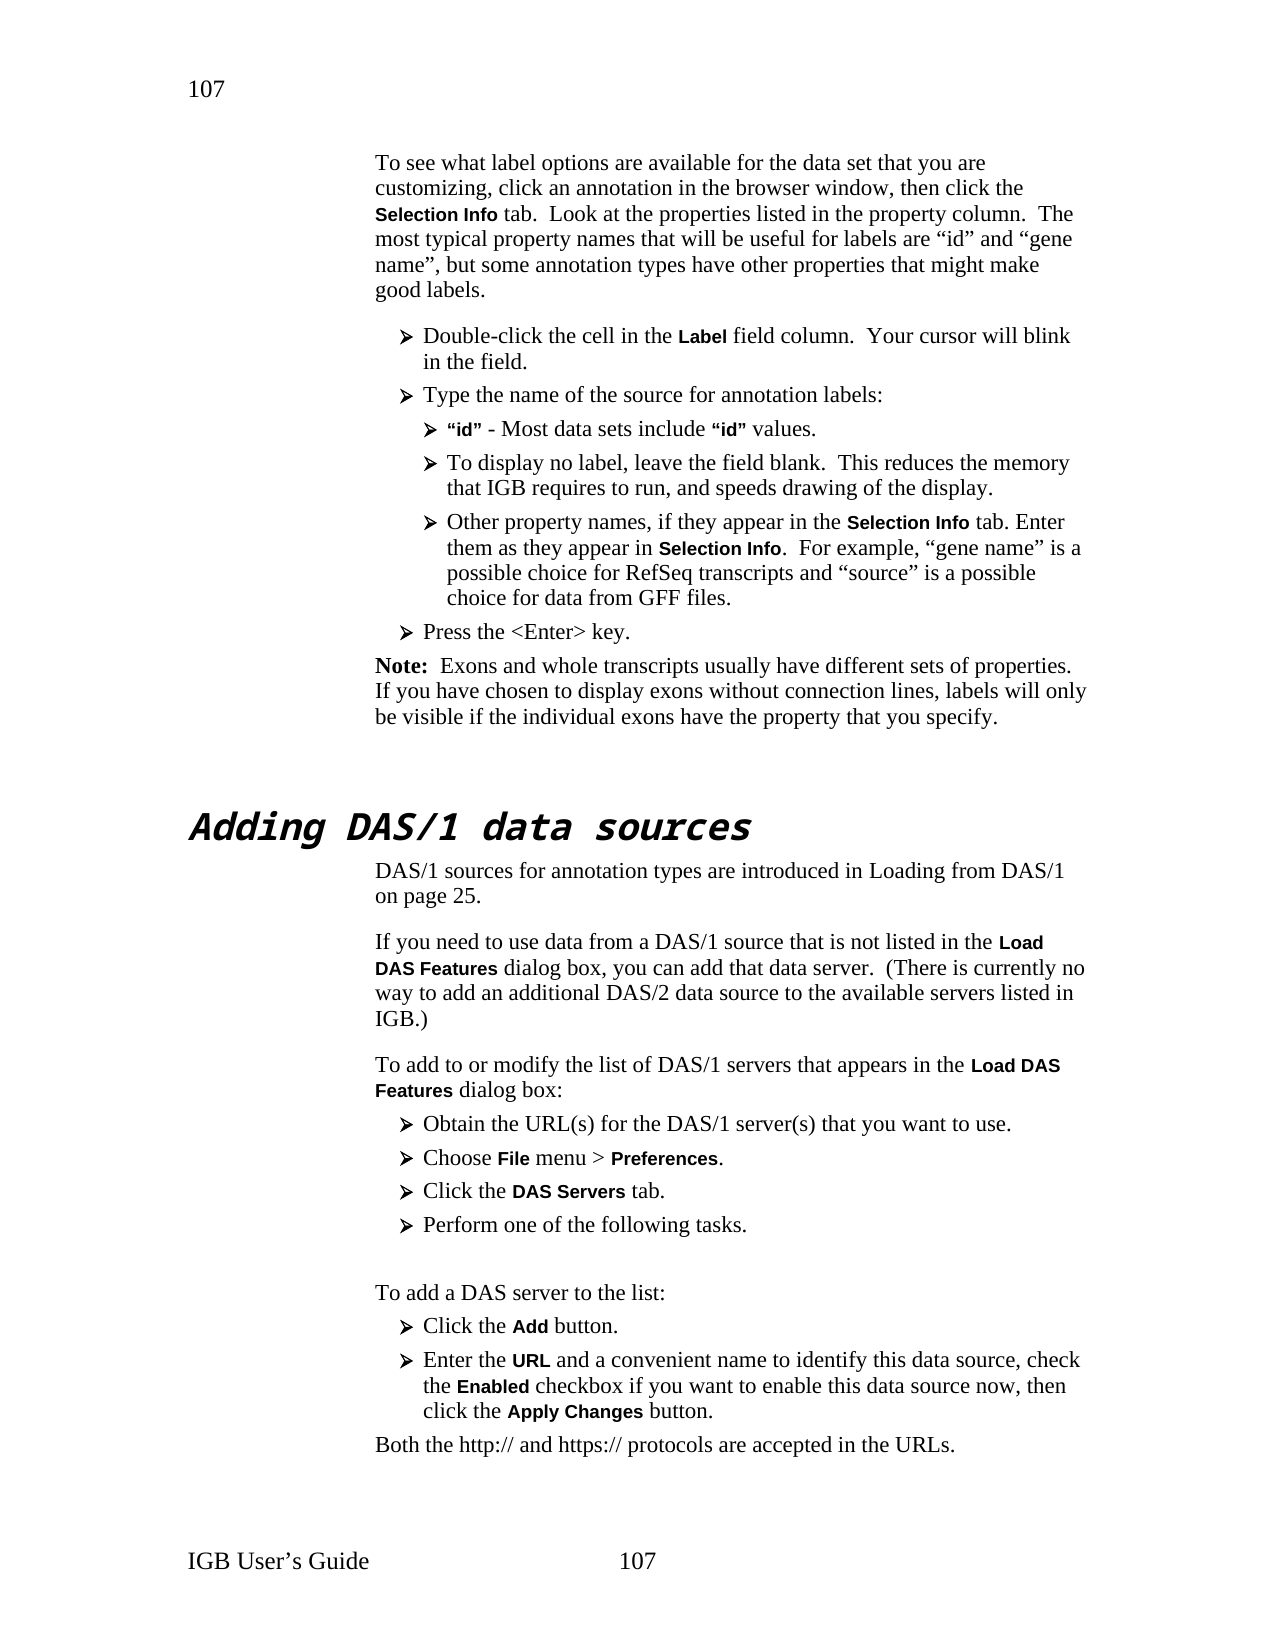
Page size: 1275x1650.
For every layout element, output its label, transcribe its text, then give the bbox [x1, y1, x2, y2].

list Enter the URL and a convenient name to identify this data source, check the Enabled checkbox if you want to enable this data source now, then click the Apply Changes button. [399, 1347, 1087, 1423]
text If you need to use data from a DAS/1 source that is not listed in the Load DAS Features dialog box, you can add that data server. (There is currently no way to add an additional DAS/2 data source to the available servers listed in IGB.) [375, 929, 1087, 1031]
list “id” - Most data sets include “id” values. [423, 416, 1087, 442]
list Other property names, if they appear in the Selection Info tab. Enter them as they appear in Selection Info. For example, “gene name” is a possible choice for RefSeq transcripts and “source” is a possible choice for data from GFF files. [423, 509, 1087, 611]
list Perform one of the following tasks. [399, 1212, 1087, 1238]
list Type the name of the source for annotation labels: [399, 382, 1087, 408]
text Both the http:// and https:// protocols are accepted in the URLs. [375, 1432, 1087, 1457]
list Click the Add button. [399, 1313, 1087, 1339]
text To see what label options are available for the data set that you are customizing, click an annotation in the browser window, then click the Selection Info tab. Look at the properties listed in the property column. The most typical property names that will be useful for labels are “id” and “gene name”, but some annotation types have other properties that might make good labels. [375, 150, 1087, 302]
list Choose File menu > Preferences. [399, 1145, 1087, 1170]
list Press the <Enter> key. [399, 619, 1087, 644]
list To display no label, leave the field blank. This reduces the memory that IGB requires to run, and speeds drawing of the display. [423, 450, 1087, 501]
text Note: Exons and whole transcripts usually have different sets of properties. If you have chosen to display exons without connection lines, labels will only be visible if the individual exons have the property that you specify. [375, 653, 1087, 729]
list Obtain the URL(s) for the DAS/1 server(s) that you want to use. [399, 1111, 1087, 1136]
subtitle Adding DAS/1 data sources [187, 800, 1087, 851]
list Double-click the cell in the Label field column. Your cursor will blink in the field. [399, 323, 1087, 374]
text To add to or modify the list of DAS/1 servers that appears in the Load DAS Features dialog box: [375, 1052, 1087, 1103]
text To add a DAS server to the list: [375, 1280, 1087, 1305]
text DAS/1 sources for annotation types are introduced in Loading from DAS/1 on page 25. [375, 858, 1087, 908]
list Click the DAS Servers tab. [399, 1178, 1087, 1204]
